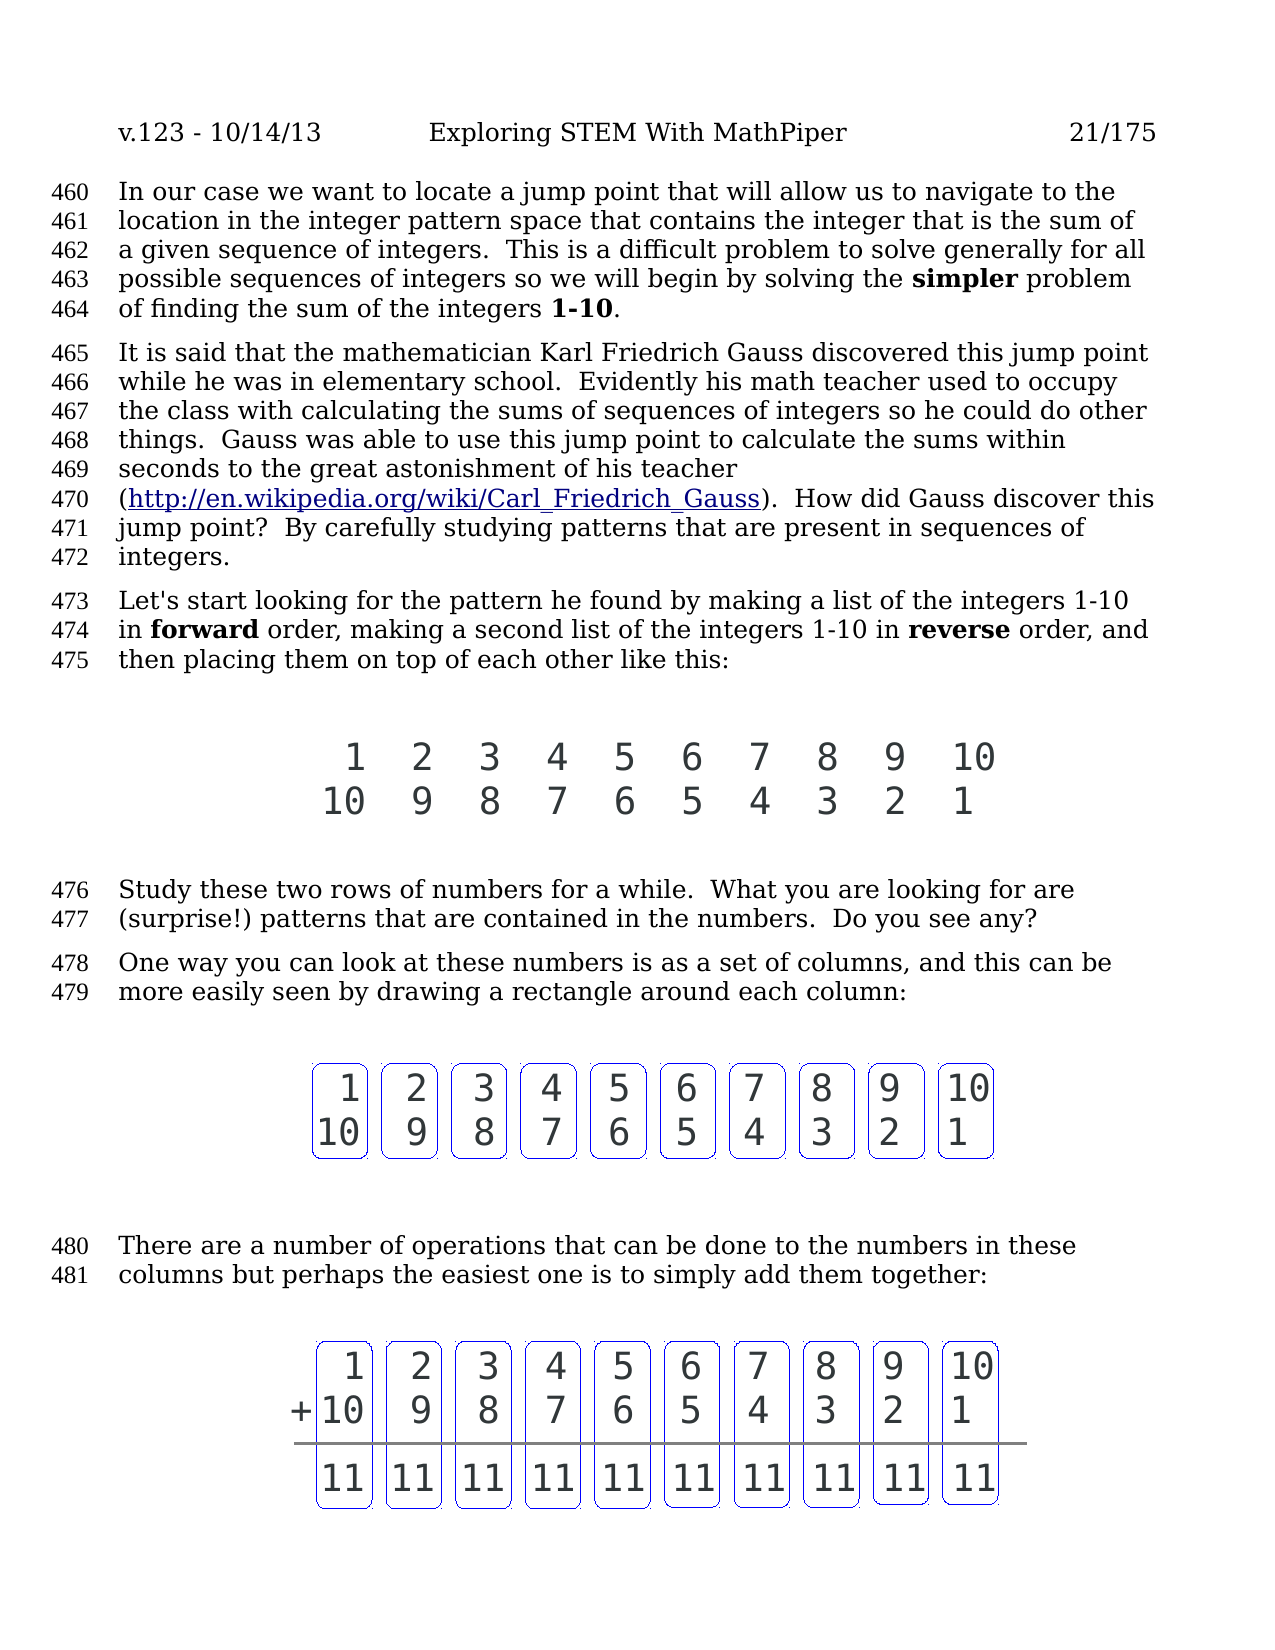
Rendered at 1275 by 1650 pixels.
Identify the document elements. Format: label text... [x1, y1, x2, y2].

text One way you can look at these numbers is as a set of columns, and this can be more easily seen by drawing a rectangle around each column: [118, 948, 1157, 1006]
text Study these two rows of numbers for a while. What you are looking for are (surprise!) patterns that are contained in the numbers. Do you see any? [118, 875, 1157, 933]
text Let's start looking for the pattern he found by making a list of the integers 1-10 in forward order, making a second list of the integers 1-10 in reverse order, and then placing them on top of each other like this: [118, 586, 1157, 674]
text There are a number of operations that can be done to the numbers in these columns but perhaps the easiest one is to simply add them together: [118, 1231, 1157, 1289]
text It is said that the mathematician Karl Friedrich Gauss discovered this jump point while he was in elementary school. Evidently his math teacher used to occupy the class with calculating the sums of sequences of integers so he could do other things. Gauss was able to use this jump point to calculate the sums within seconds to the great astonishment of his teacher (http://en.wikipedia.org/wiki/Carl_Friedrich_Gauss). How did Gauss discover this jump point? By carefully studying patterns that are present in sequences of integers. [118, 338, 1157, 571]
text In our case we want to locate a jump point that will allow us to navigate to the location in the integer pattern space that contains the integer that is the sum of a given sequence of integers. This is a difficult problem to solve generally for all possible sequences of integers so we will begin by solving the simpler problem of finding the sum of the integers 1-10. [118, 177, 1157, 323]
